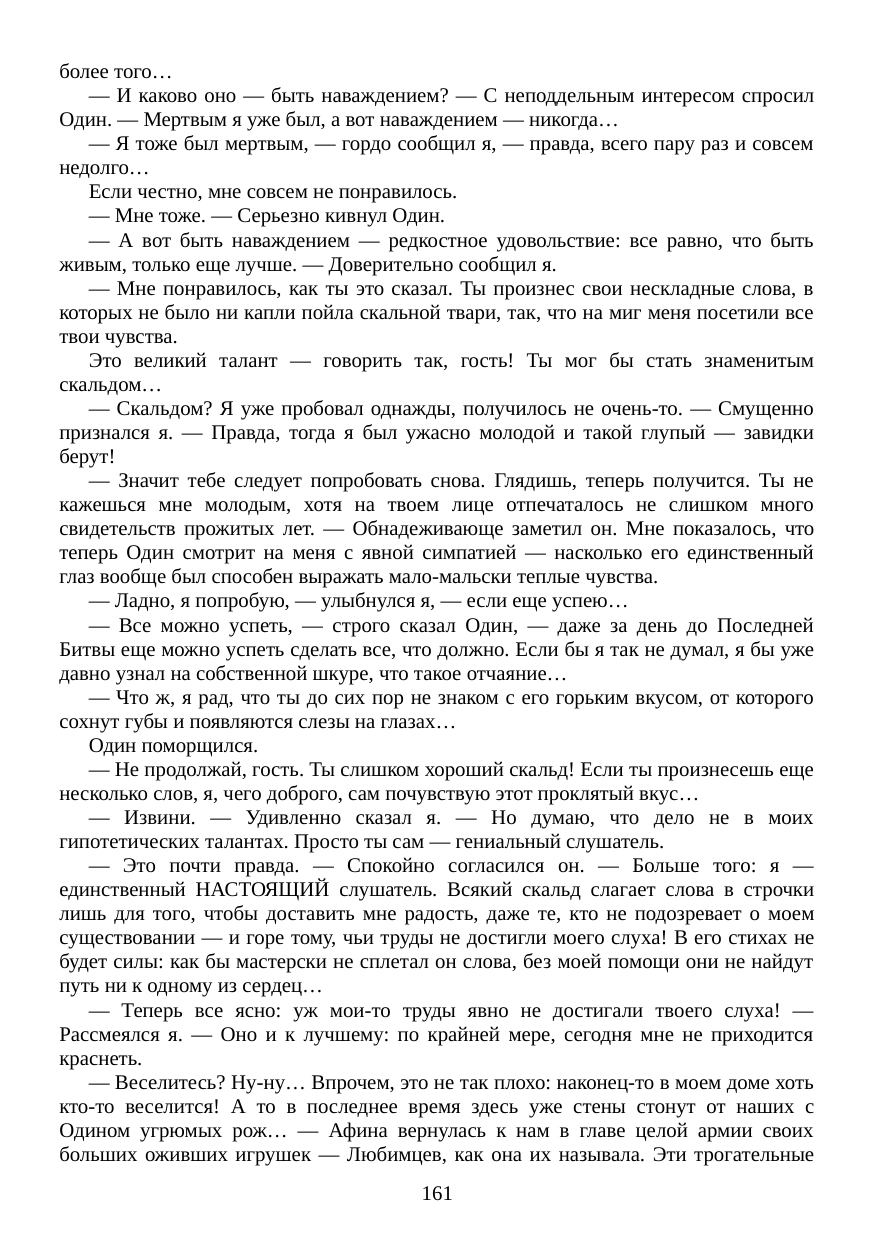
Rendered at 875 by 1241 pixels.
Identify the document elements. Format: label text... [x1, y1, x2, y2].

text — И каково оно — быть наваждением? — С неподдельным интересом спросил Один. — Мертвым я уже был, а вот наваждением — никогда… [59, 83, 815, 131]
text — А вот быть наваждением — редкостное удовольствие: все равно, что быть живым, только еще лучше. — Доверительно сообщил я. [59, 227, 815, 276]
text Если честно, мне совсем не понравилось. [59, 179, 815, 203]
text — Веселитесь? Ну-ну… Впрочем, это не так плохо: наконец-то в моем доме хоть кто-то веселится! А то в последнее время здесь уже стены стонут от наших с Одином угрюмых рож… — Афина вернулась к нам в главе целой армии своих больших оживших игрушек — Любимцев, как она их называла. Эти трогательные [59, 1070, 815, 1166]
text — Мне понравилось, как ты это сказал. Ты произнес свои нескладные слова, в которых не было ни капли пойла скальной твари, так, что на миг меня посетили все твои чувства. [59, 276, 815, 348]
text — Это почти правда. — Спокойно согласился он. — Больше того: я — единственный НАСТОЯЩИЙ слушатель. Всякий скальд слагает слова в строчки лишь для того, чтобы доставить мне радость, даже те, кто не подозревает о моем существовании — и горе тому, чьи труды не достигли моего слуха! В его стихах не будет силы: как бы мастерски не сплетал он слова, без моей помощи они не найдут путь ни к одному из сердец… [59, 853, 815, 997]
text более того… [59, 59, 815, 83]
text — Я тоже был мертвым, — гордо сообщил я, — правда, всего пару раз и совсем недолго… [59, 131, 815, 179]
text — Теперь все ясно: уж мои-то труды явно не достигали твоего слуха! — Рассмеялся я. — Оно и к лучшему: по крайней мере, сегодня мне не приходится краснеть. [59, 997, 815, 1070]
text — Все можно успеть, — строго сказал Один, — даже за день до Последней Битвы еще можно успеть сделать все, что должно. Если бы я так не думал, я бы уже давно узнал на собственной шкуре, что такое отчаяние… [59, 612, 815, 685]
text — Не продолжай, гость. Ты слишком хороший скальд! Если ты произнесешь еще несколько слов, я, чего доброго, сам почувствую этот проклятый вкус… [59, 757, 815, 805]
text — Извини. — Удивленно сказал я. — Но думаю, что дело не в моих гипотетических талантах. Просто ты сам — гениальный слушатель. [59, 805, 815, 853]
text — Мне тоже. — Серьезно кивнул Один. [59, 203, 815, 227]
text — Что ж, я рад, что ты до сих пор не знаком с его горьким вкусом, от которого сохнут губы и появляются слезы на глазах… [59, 685, 815, 733]
text — Ладно, я попробую, — улыбнулся я, — если еще успею… [59, 588, 815, 612]
text Один поморщился. [59, 733, 815, 757]
text — Скальдом? Я уже пробовал однажды, получилось не очень-то. — Смущенно признался я. — Правда, тогда я был ужасно молодой и такой глупый — завидки берут! [59, 396, 815, 468]
text Это великий талант — говорить так, гость! Ты мог бы стать знаменитым скальдом… [59, 348, 815, 396]
text — Значит тебе следует попробовать снова. Глядишь, теперь получится. Ты не кажешься мне молодым, хотя на твоем лице отпечаталось не слишком много свидетельств прожитых лет. — Обнадеживающе заметил он. Мне показалось, что теперь Один смотрит на меня с явной симпатией — насколько его единственный глаз вообще был способен выражать мало-мальски теплые чувства. [59, 468, 815, 588]
